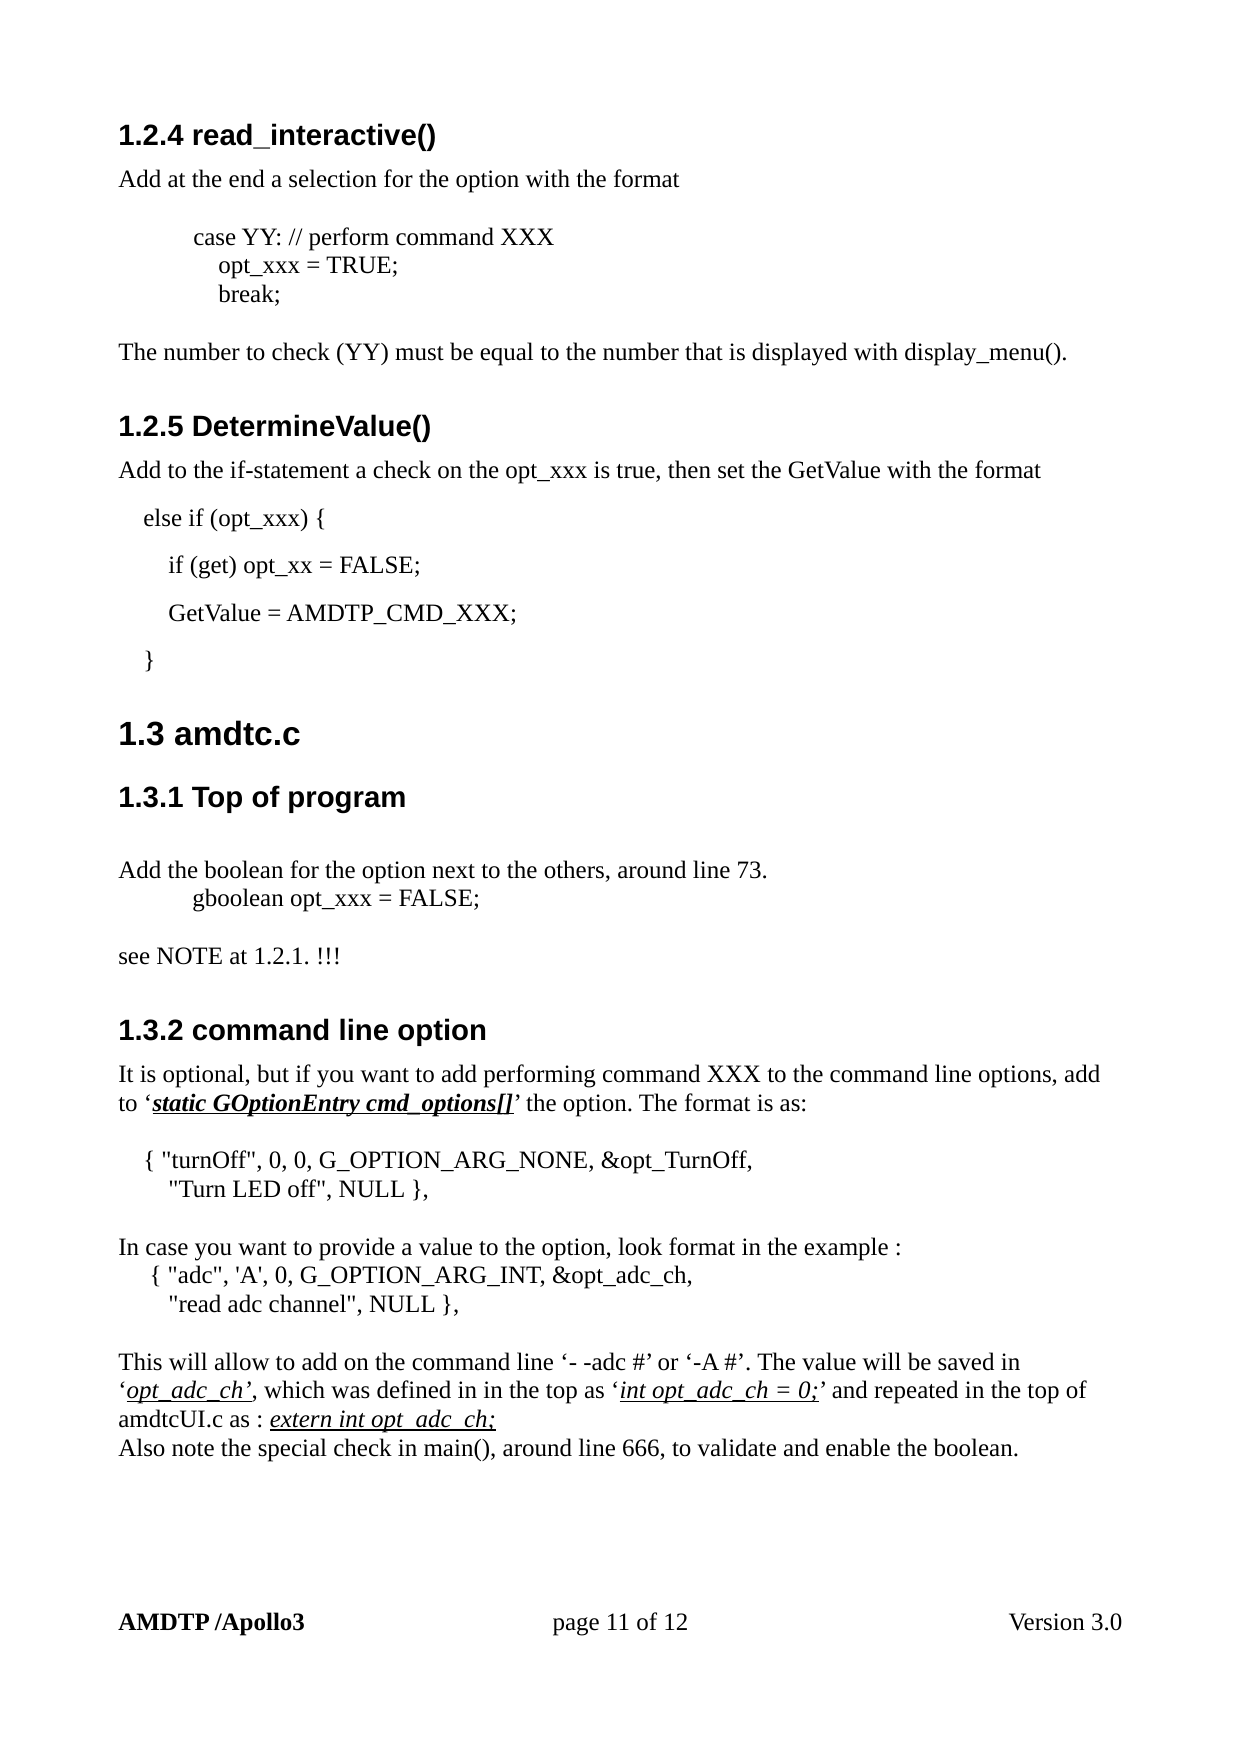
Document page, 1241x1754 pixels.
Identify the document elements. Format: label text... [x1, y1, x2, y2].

text opt_xxx = TRUE; [118, 251, 1122, 279]
text Add at the end a selection for the option with the format [118, 164, 1122, 193]
text GetValue = AMDTP_CMD_XXX; [118, 598, 1122, 627]
subtitle 1.2.5 DetermineValue() [118, 409, 1122, 443]
text In case you want to provide a value to the option, look format in the example : [118, 1232, 1122, 1261]
text This will allow to add on the command line ‘- -adc #’ or ‘-A #’. The value will be saved in ‘opt_adc_ch’, which was defined in in the top as ‘int opt_adc_ch = 0;’ and repeated in the top of amdtcUI.c as : extern int opt_adc_ch; [118, 1347, 1122, 1433]
subtitle 1.3.1 Top of program [118, 780, 1122, 813]
text Add the boolean for the option next to the others, around line 73. [118, 855, 1122, 883]
text { "turnOff", 0, 0, G_OPTION_ARG_NONE, &opt_TurnOff, [118, 1146, 1122, 1174]
subtitle 1.3 amdtc.c [118, 714, 1122, 753]
text Add to the if-statement a check on the opt_xxx is true, then set the GetValue with the format [118, 455, 1122, 484]
subtitle 1.2.4 read_interactive() [118, 118, 1122, 152]
text Also note the special check in main(), around line 666, to validate and enable the boolean. [118, 1433, 1122, 1462]
text "read adc channel", NULL }, [118, 1289, 1122, 1318]
text { "adc", 'A', 0, G_OPTION_ARG_INT, &opt_adc_ch, [118, 1261, 1122, 1289]
subtitle 1.3.2 command line option [118, 1013, 1122, 1047]
text if (get) opt_xx = FALSE; [118, 550, 1122, 579]
text "Turn LED off", NULL }, [118, 1174, 1122, 1203]
text see NOTE at 1.2.1. !!! [118, 941, 1122, 970]
text case YY: // perform command XXX [118, 222, 1122, 251]
text It is optional, but if you want to add performing command XXX to the command line options, add to ‘static GOptionEntry cmd_options[]’ the option. The format is as: [118, 1059, 1122, 1117]
text } [118, 646, 1122, 674]
text break; [118, 279, 1122, 308]
text else if (opt_xxx) { [118, 503, 1122, 532]
text The number to check (YY) must be equal to the number that is displayed with display_menu(). [118, 337, 1122, 366]
text gboolean opt_xxx = FALSE; [118, 883, 1122, 912]
